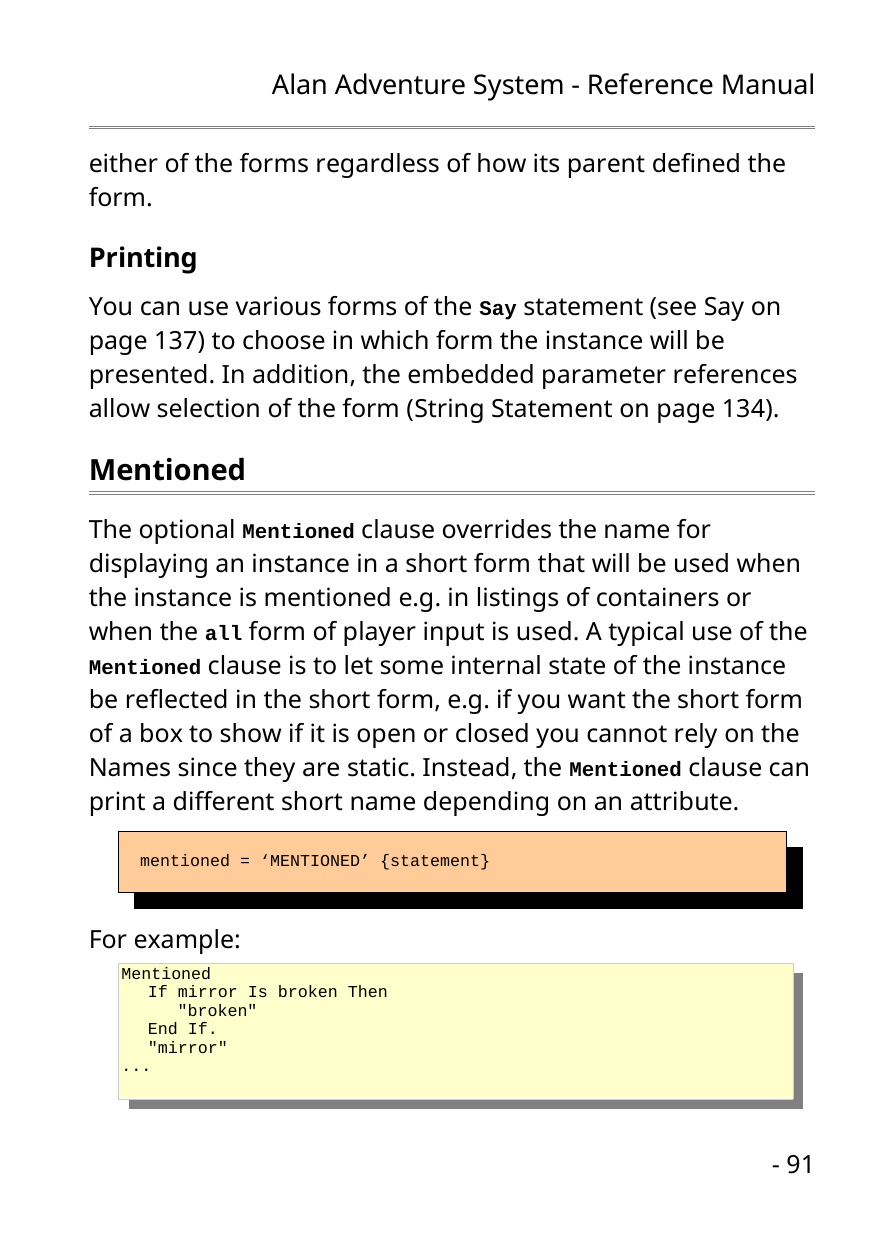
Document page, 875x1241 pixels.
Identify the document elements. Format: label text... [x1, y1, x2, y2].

text either of the forms regardless of how its parent defined the form. [88, 146, 815, 213]
subtitle Mentioned [88, 450, 815, 494]
text You can use various forms of the Say statement (see Say on page 105) to choose in which form the instance will be presented. In addition, the embedded parameter references allow selection of the form (String Statement on page 103). [88, 289, 815, 424]
text For example: [88, 922, 815, 956]
text Mentioned If mirror Is broken Then "broken" End If. "mirror" ... [119, 964, 793, 1074]
text The optional Mentioned clause overrides the name for displaying an instance in a short form that will be used when the instance is mentioned e.g. in listings of containers or when the all form of player input is used. A typical use of the Mentioned clause is to let some internal state of the instance be reflected in the short form, e.g. if you want the short form of a box to show if it is open or closed you cannot rely on the Names since they are static. Instead, the Mentioned clause can print a different short name depending on an attribute. [88, 512, 815, 818]
subtitle Printing [88, 239, 815, 276]
text mentioned = ‘MENTIONED’ {statement} [119, 832, 786, 892]
